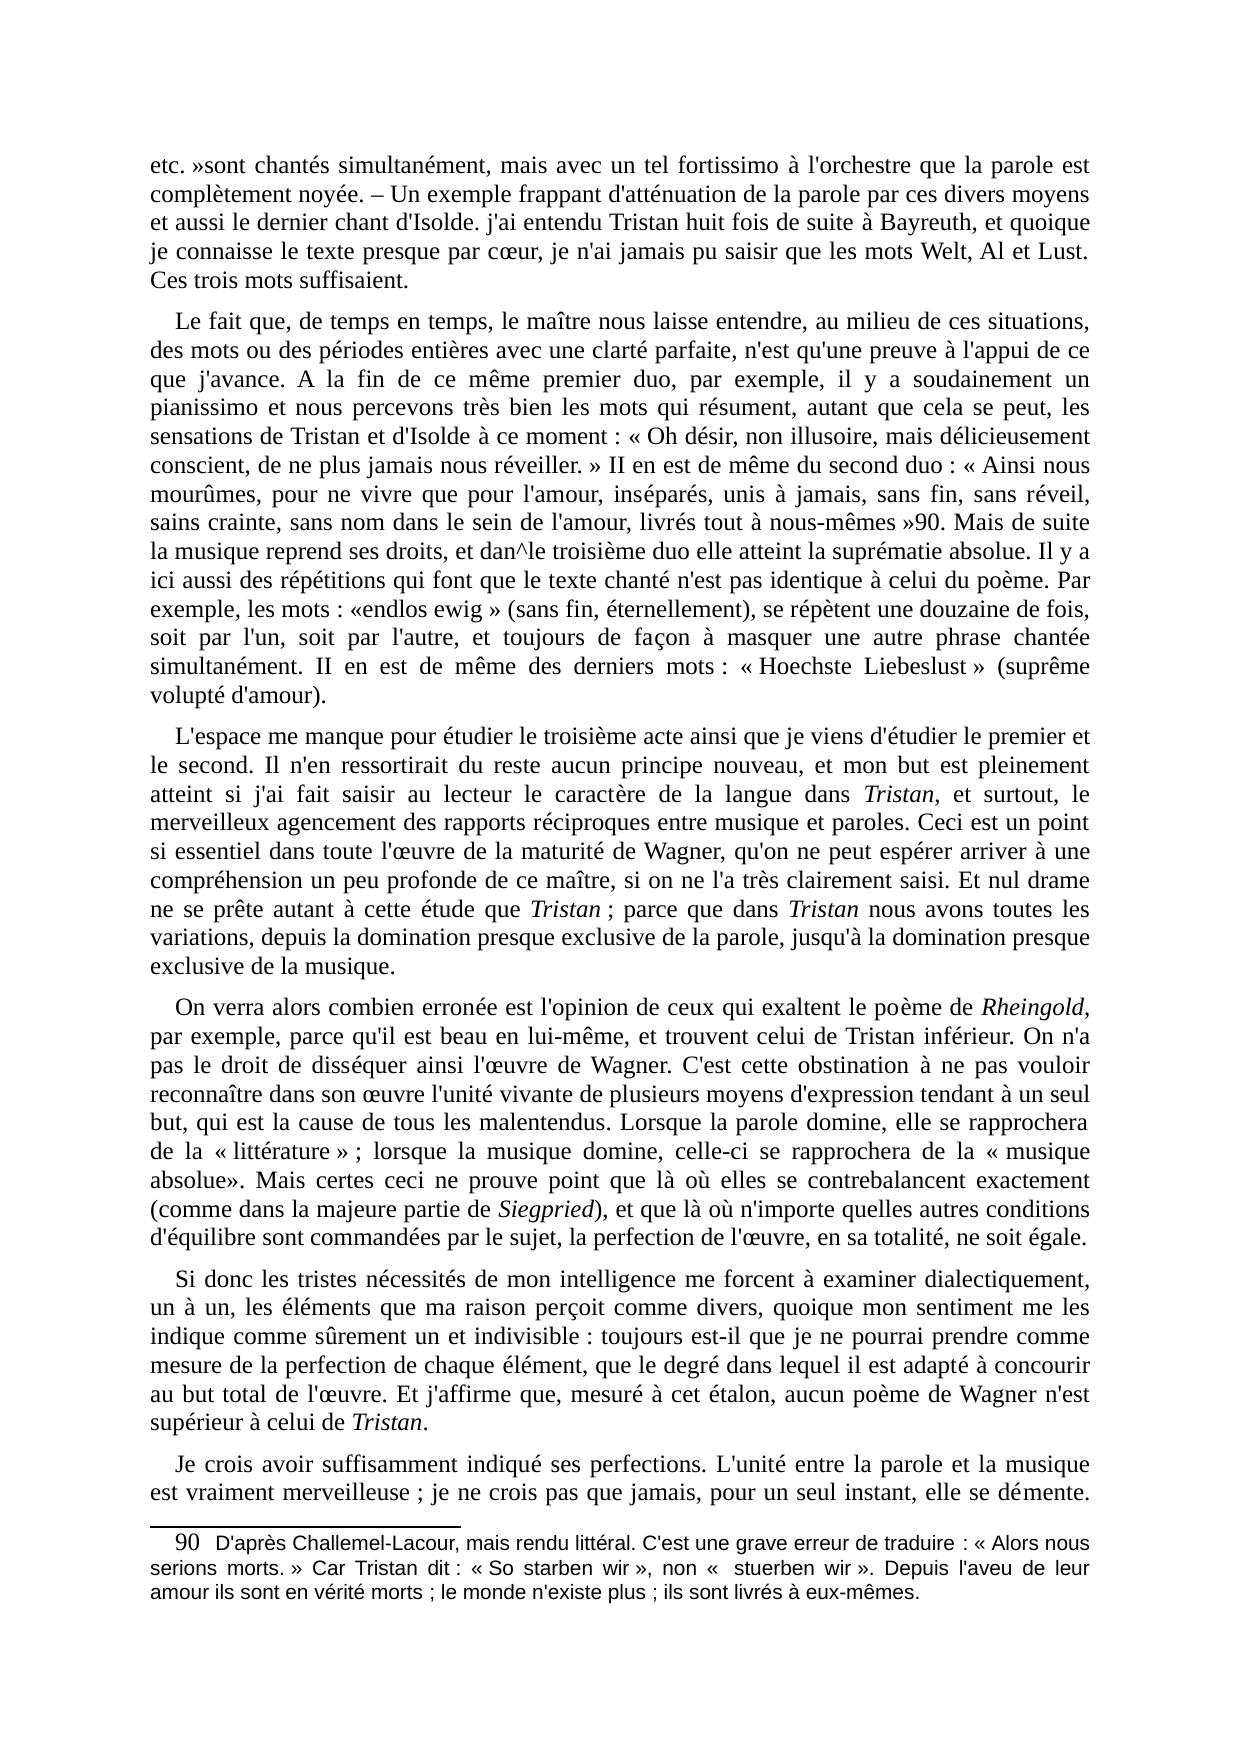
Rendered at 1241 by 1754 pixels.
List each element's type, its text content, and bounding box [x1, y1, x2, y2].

text L'espace me manque pour étudier le troisième acte ainsi que je viens d'étudier le premier et le second. Il n'en ressortirait du reste aucun principe nouveau, et mon but est pleinement atteint si j'ai fait saisir au lecteur le caractère de la langue dans Tristan, et surtout, le merveilleux agencement des rapports réciproques entre musique et paroles. Ceci est un point si essentiel dans toute l'œuvre de la maturité de Wagner, qu'on ne peut espérer arriver à une compréhension un peu profonde de ce maître, si on ne l'a très clairement saisi. Et nul drame ne se prête autant à cette étude que Tristan ; parce que dans Tristan nous avons toutes les variations, depuis la domination presque exclusive de la parole, jusqu'à la domination presque exclusive de la musique. [150, 721, 1090, 980]
text etc. »sont chantés simultanément, mais avec un tel fortissimo à l'orchestre que la parole est complètement noyée. – Un exemple frappant d'atténuation de la parole par ces divers moyens et aussi le dernier chant d'Isolde. j'ai entendu Tristan huit fois de suite à Bayreuth, et quoique je connaisse le texte presque par cœur, je n'ai jamais pu saisir que les mots Welt, Al et Lust. Ces trois mots suffisaient. [150, 150, 1090, 294]
text On verra alors combien erronée est l'opinion de ceux qui exaltent le poème de Rheingold, par exemple, parce qu'il est beau en lui-même, et trouvent celui de Tristan inférieur. On n'a pas le droit de disséquer ainsi l'œuvre de Wagner. C'est cette obstination à ne pas vouloir reconnaître dans son œuvre l'unité vivante de plusieurs moyens d'expression tendant à un seul but, qui est la cause de tous les malentendus. Lorsque la parole domine, elle se rapprochera de la « littérature » ; lorsque la musique domine, celle-ci se rapprochera de la « musique absolue». Mais certes ceci ne prouve point que là où elles se contrebalancent exactement (comme dans la majeure partie de Siegpried), et que là où n'importe quelles autres conditions d'équilibre sont commandées par le sujet, la perfection de l'œuvre, en sa totalité, ne soit égale. [150, 992, 1090, 1251]
text Je crois avoir suffisamment indiqué ses perfections. L'unité entre la parole et la musique est vraiment merveilleuse ; je ne crois pas que jamais, pour un seul instant, elle se démente. [150, 1449, 1090, 1506]
text Le fait que, de temps en temps, le maître nous laisse entendre, au milieu de ces situations, des mots ou des périodes entières avec une clarté parfaite, n'est qu'une preuve à l'appui de ce que j'avance. A la fin de ce même premier duo, par exemple, il y a soudainement un pianissimo et nous percevons très bien les mots qui résument, autant que cela se peut, les sensations de Tristan et d'Isolde à ce moment : « Oh désir, non illusoire, mais délicieusement conscient, de ne plus jamais nous réveiller. » II en est de même du second duo : « Ainsi nous mourûmes, pour ne vivre que pour l'amour, inséparés, unis à jamais, sans fin, sans réveil, sains crainte, sans nom dans le sein de l'amour, livrés tout à nous-mêmes ». Mais de suite la musique reprend ses droits, et dan^le troisième duo elle atteint la suprématie absolue. Il y a ici aussi des répétitions qui font que le texte chanté n'est pas identique à celui du poème. Par exemple, les mots : «endlos ewig » (sans fin, éternellement), se répètent une douzaine de fois, soit par l'un, soit par l'autre, et toujours de façon à masquer une autre phrase chantée simultanément. II en est de même des derniers mots : « Hoechste Liebeslust » (suprême volupté d'amour). [150, 306, 1090, 709]
text D'après Challemel-Lacour, mais rendu littéral. C'est une grave erreur de traduire : « Alors nous serions morts. » Car Tristan dit : « So starben wir », non « stuerben wir ». Depuis l'aveu de leur amour ils sont en vérité morts ; le monde n'existe plus ; ils sont livrés à eux-mêmes. [150, 1527, 1090, 1604]
text Si donc les tristes nécessités de mon intelligence me forcent à examiner dialectiquement, un à un, les éléments que ma raison perçoit comme divers, quoique mon sentiment me les indique comme sûrement un et indivisible : toujours est-il que je ne pourrai prendre comme mesure de la perfection de chaque élément, que le degré dans lequel il est adapté à concourir au but total de l'œuvre. Et j'affirme que, mesuré à cet étalon, aucun poème de Wagner n'est supérieur à celui de Tristan. [150, 1264, 1090, 1436]
